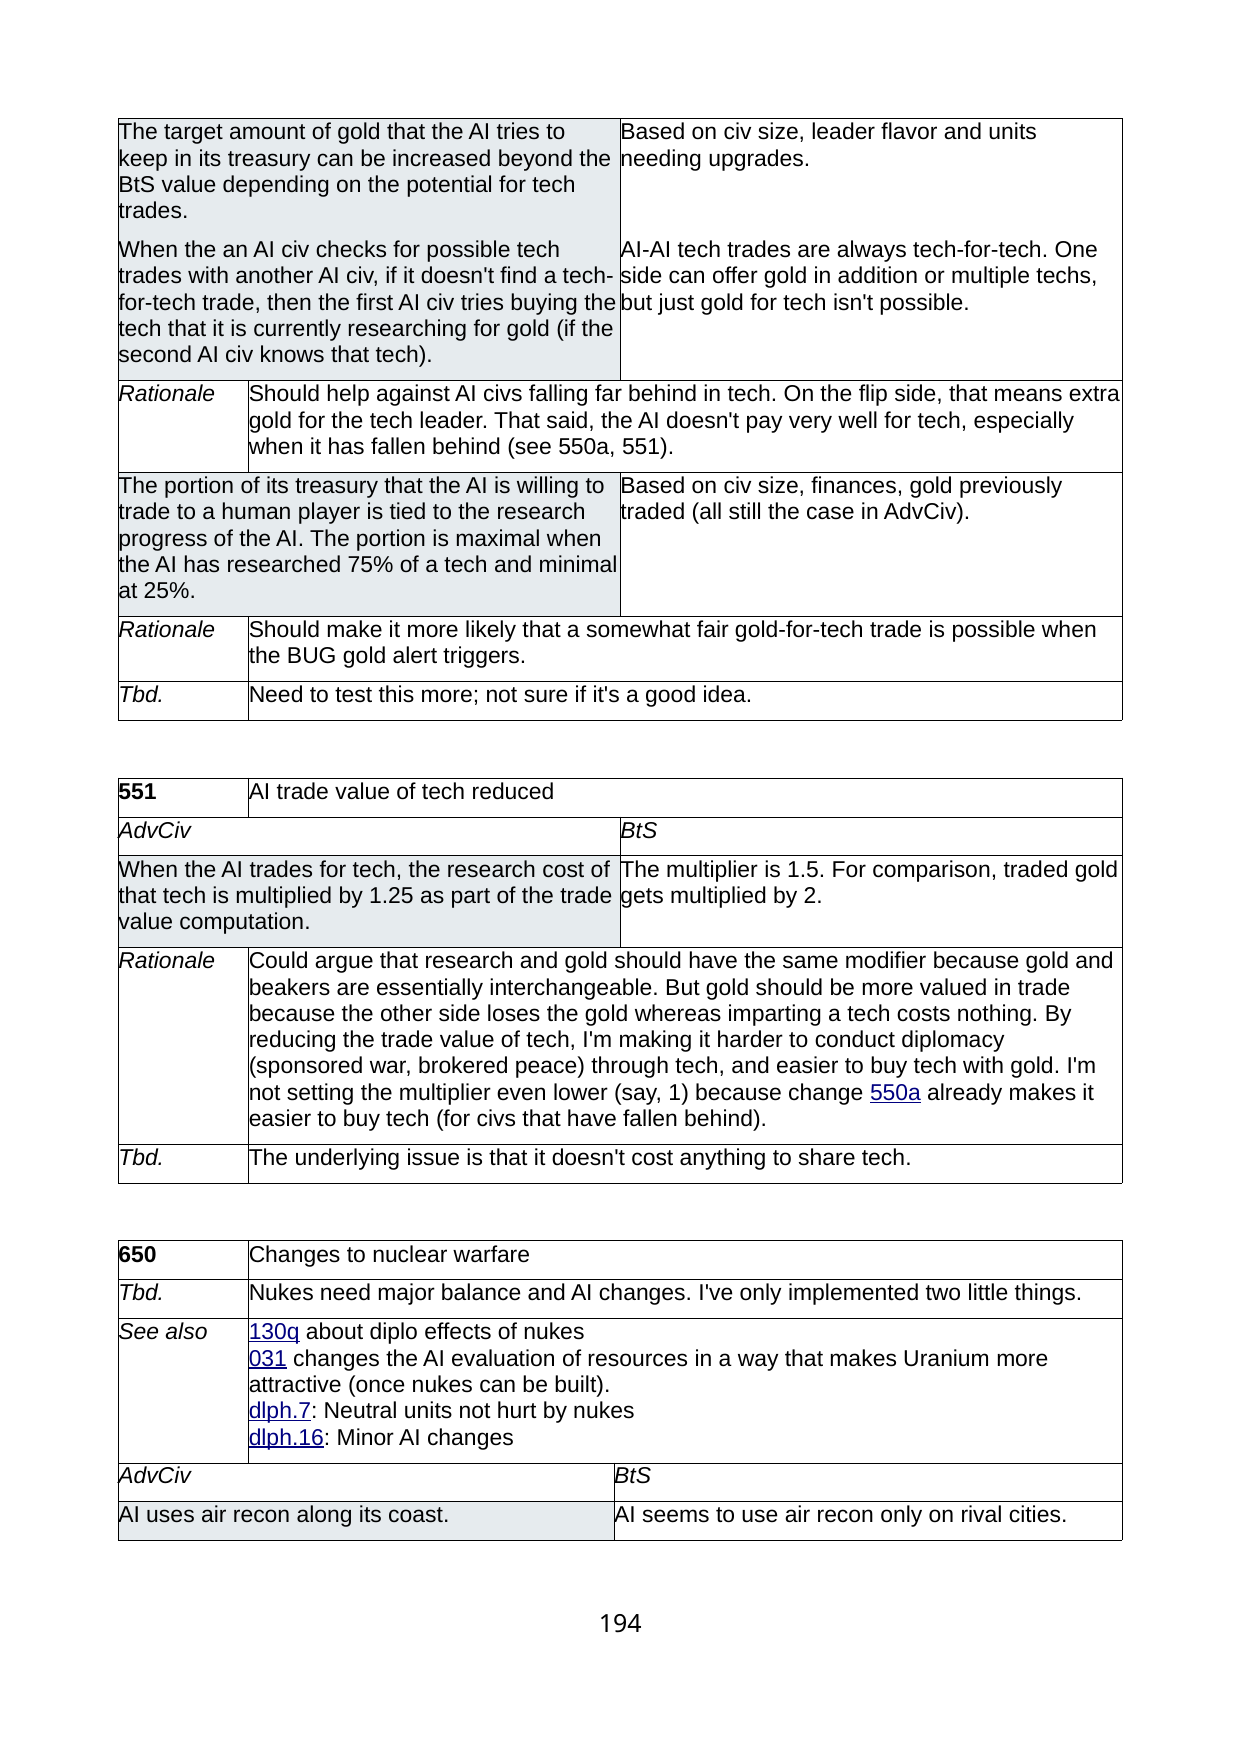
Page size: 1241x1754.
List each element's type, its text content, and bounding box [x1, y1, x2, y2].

table_cell Tbd. [119, 1280, 248, 1318]
table_cell AI seems to use air recon only on rival cities. [615, 1502, 1122, 1540]
table_cell When the AI trades for tech, the research cost of that tech is multiplied by 1.25 as part of the trade value computation. [119, 856, 620, 947]
table_header 650 [119, 1241, 248, 1279]
table_cell Rationale [119, 381, 248, 472]
table_cell AdvCiv [119, 1464, 614, 1501]
table_cell The target amount of gold that the AI tries to keep in its treasury can be increased beyond the BtS value depending on the potential for tech trades. When the an AI civ checks for possible tech trades with another AI civ, if it doesn't find a tech-for-tech trade, then the first AI civ tries buying the tech that it is currently researching for gold (if the second AI civ knows that tech). [119, 119, 620, 380]
table_cell BtS [621, 818, 1122, 855]
table_cell See also [119, 1319, 248, 1462]
table_cell Nukes need major balance and AI changes. I've only implemented two little things. [249, 1280, 1122, 1318]
table_cell Based on civ size, leader flavor and units needing upgrades. AI-AI tech trades are always tech-for-tech. One side can offer gold in addition or multiple techs, but just gold for tech isn't possible. [621, 119, 1122, 380]
table_cell The underlying issue is that it doesn't cost anything to share tech. [249, 1145, 1122, 1183]
table_cell AI uses air recon along its coast. [119, 1502, 614, 1540]
table_header 551 [119, 779, 248, 817]
table_cell The multiplier is 1.5. For comparison, traded gold gets multiplied by 2. [621, 856, 1122, 947]
table_cell Should make it more likely that a somewhat fair gold-for-tech trade is possible when the BUG gold alert triggers. [249, 617, 1122, 681]
table_cell Should help against AI civs falling far behind in tech. On the flip side, that means extra gold for the tech leader. That said, the AI doesn't pay very well for tech, especially when it has fallen behind (see 550a, 551). [249, 381, 1122, 472]
table_cell Based on civ size, finances, gold previously traded (all still the case in AdvCiv). [621, 473, 1122, 616]
table_cell Could argue that research and gold should have the same modifier because gold and beakers are essentially interchangeable. But gold should be more valued in trade because the other side loses the gold whereas imparting a tech costs nothing. By reducing the trade value of tech, I'm making it harder to conduct diplomacy (sponsored war, brokered peace) through tech, and easier to buy tech with gold. I'm not setting the multiplier even lower (say, 1) because change 550a already makes it easier to buy tech (for civs that have fallen behind). [249, 948, 1122, 1144]
table_cell Rationale [119, 617, 248, 681]
table_cell The portion of its treasury that the AI is willing to trade to a human player is tied to the research progress of the AI. The portion is maximal when the AI has researched 75% of a tech and minimal at 25%. [119, 473, 620, 616]
table_cell 130q about diplo effects of nukes 031 changes the AI evaluation of resources in a way that makes Uranium more attractive (once nukes can be built). dlph.7: Neutral units not hurt by nukes dlph.16: Minor AI changes [249, 1319, 1122, 1462]
table_header AI trade value of tech reduced [249, 779, 1122, 817]
table_cell BtS [615, 1464, 1122, 1501]
table_cell Need to test this more; not sure if it's a good idea. [249, 682, 1122, 720]
table_header Changes to nuclear warfare [249, 1241, 1122, 1279]
table_cell Rationale [119, 948, 248, 1144]
table_cell AdvCiv [119, 818, 620, 855]
table_cell Tbd. [119, 1145, 248, 1183]
table_cell Tbd. [119, 682, 248, 720]
